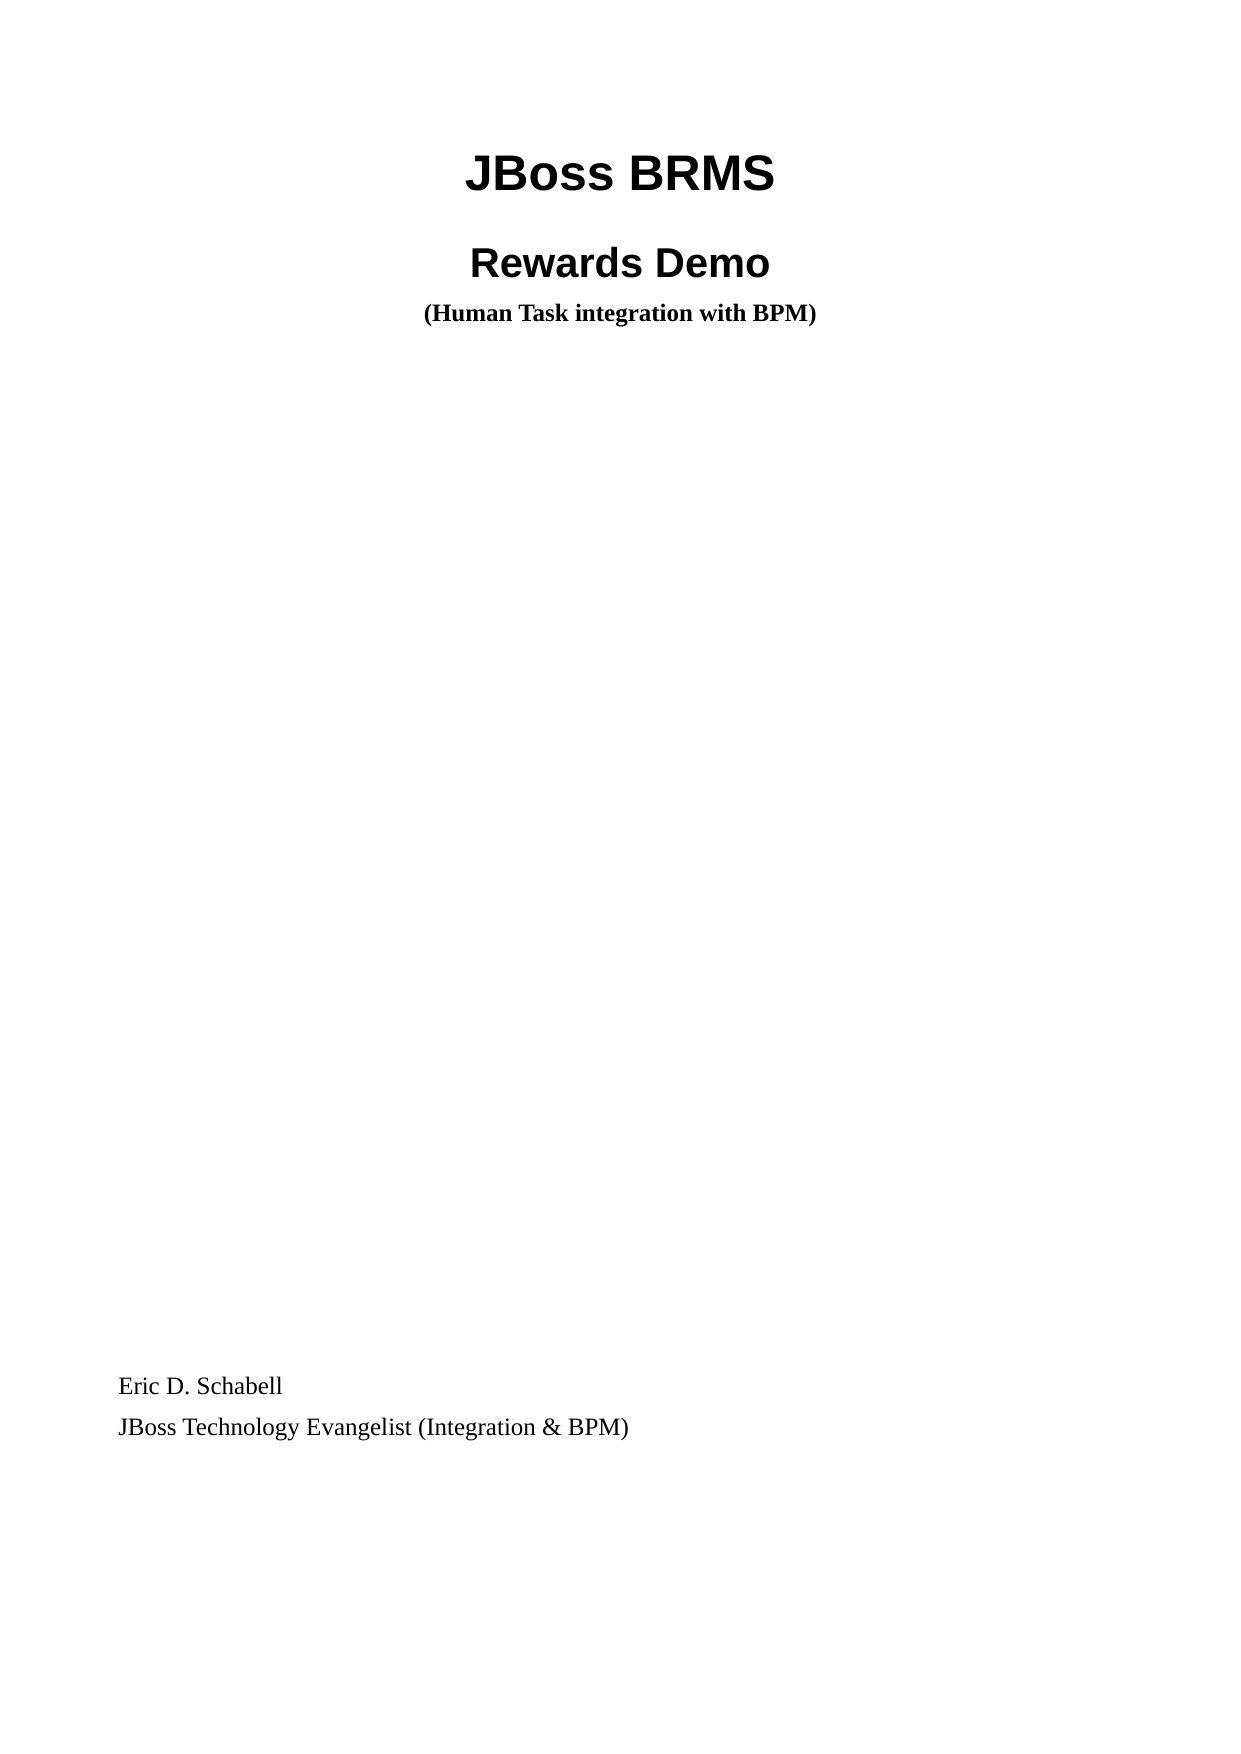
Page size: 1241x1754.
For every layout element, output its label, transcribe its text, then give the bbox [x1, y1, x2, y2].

subtitle JBoss BRMS [118, 143, 1122, 201]
text JBoss Technology Evangelist (Integration & BPM) [118, 1412, 1122, 1441]
text (Human Task integration with BPM) [118, 298, 1122, 327]
subtitle Rewards Demo [118, 238, 1122, 286]
text Eric D. Schabell [118, 1371, 1122, 1400]
